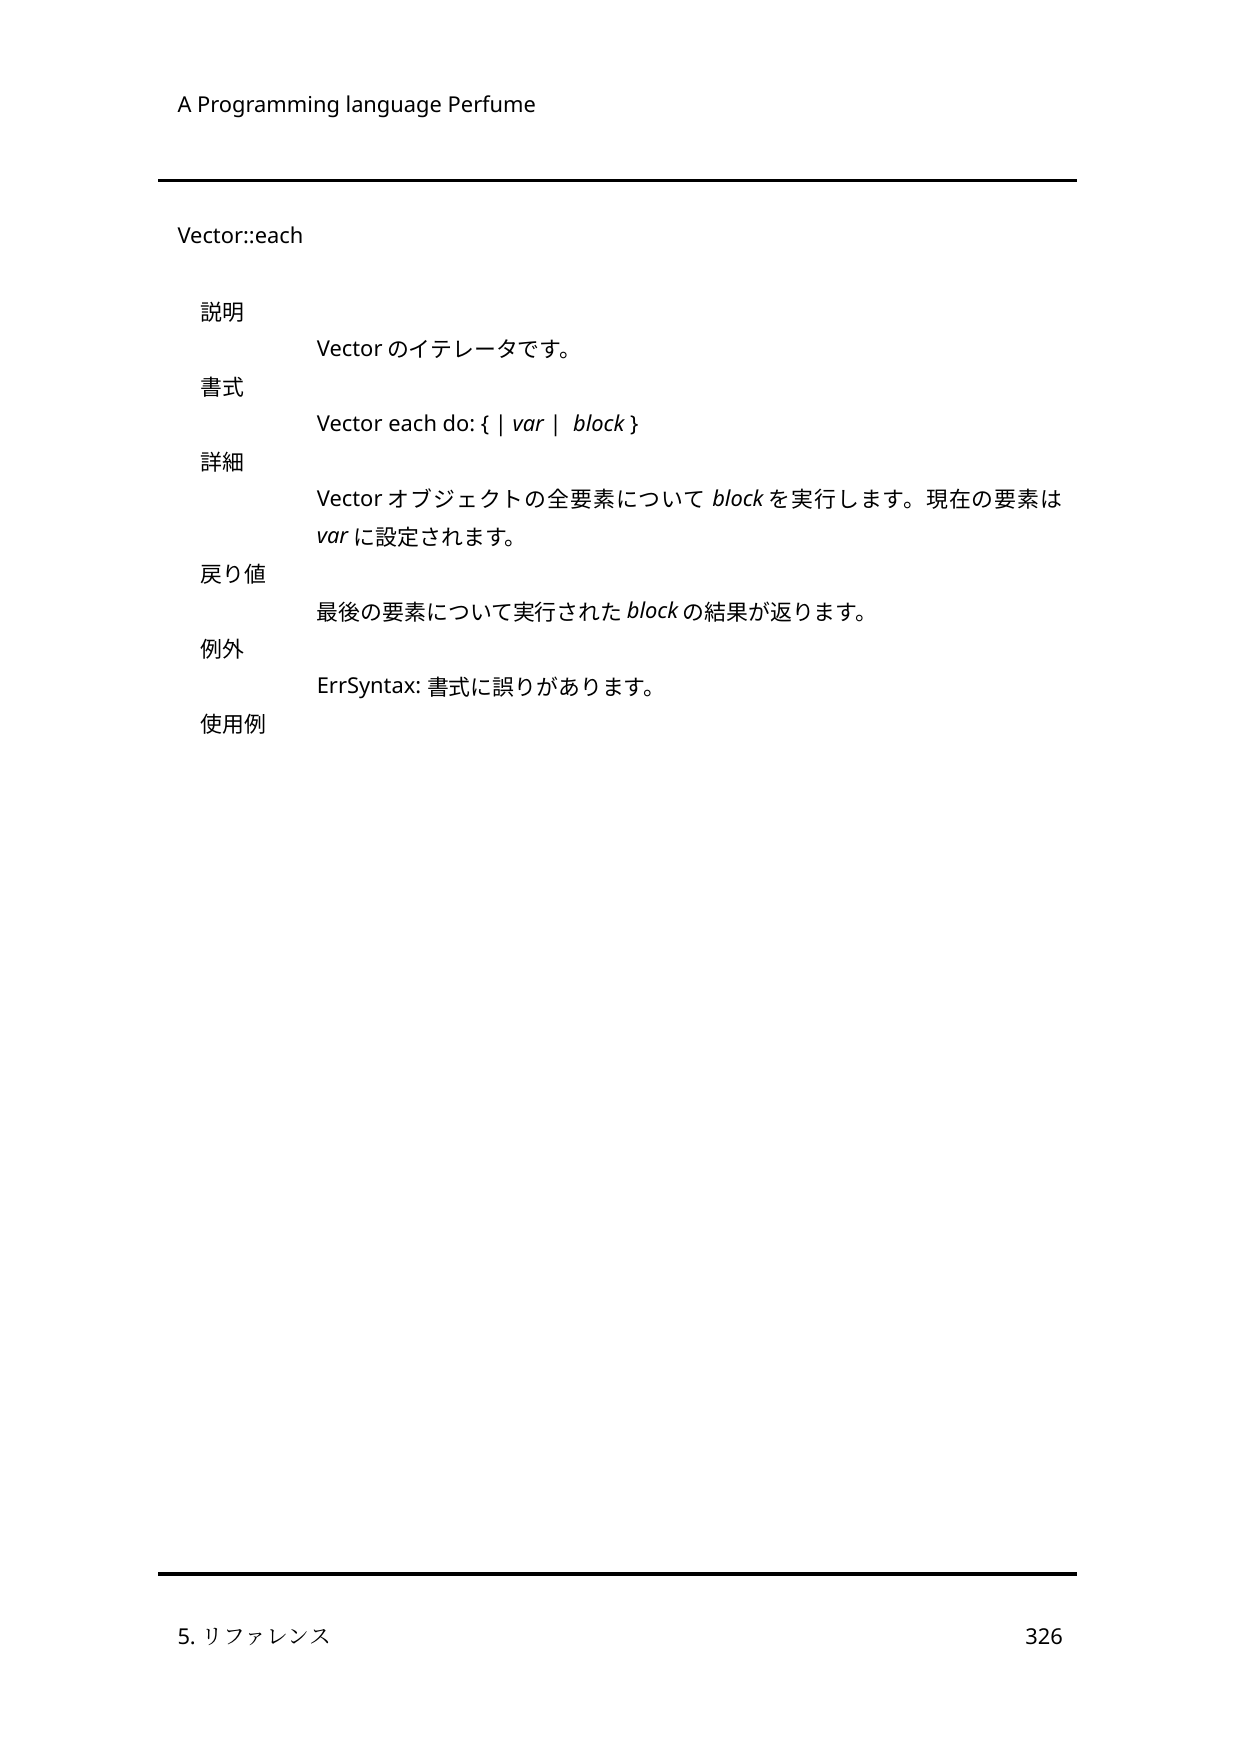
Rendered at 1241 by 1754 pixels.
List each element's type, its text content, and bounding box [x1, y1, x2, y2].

table_cell Vector each do: { | var | block } [317, 367, 1063, 442]
table_header Vectorのイテレータです。 [317, 292, 1063, 367]
table_cell 例外 [200, 629, 317, 704]
table_cell 戻り値 [200, 554, 317, 629]
table_cell 最後の要素について実行されたblockの結果が返ります。 [317, 554, 1063, 629]
table_cell 書式 [200, 367, 317, 442]
subtitle Vector::each [177, 217, 1063, 254]
table_cell Vectorオブジェクトの全要素についてblockを実行します。現在の要素はvar に設定されます。 [317, 442, 1063, 554]
table_cell 使用例 [200, 704, 317, 779]
table_cell 詳細 [200, 442, 317, 554]
table_header 説明 [200, 292, 317, 367]
table_cell [317, 704, 1063, 779]
table_cell ErrSyntax: 書式に誤りがあります。 [317, 629, 1063, 704]
